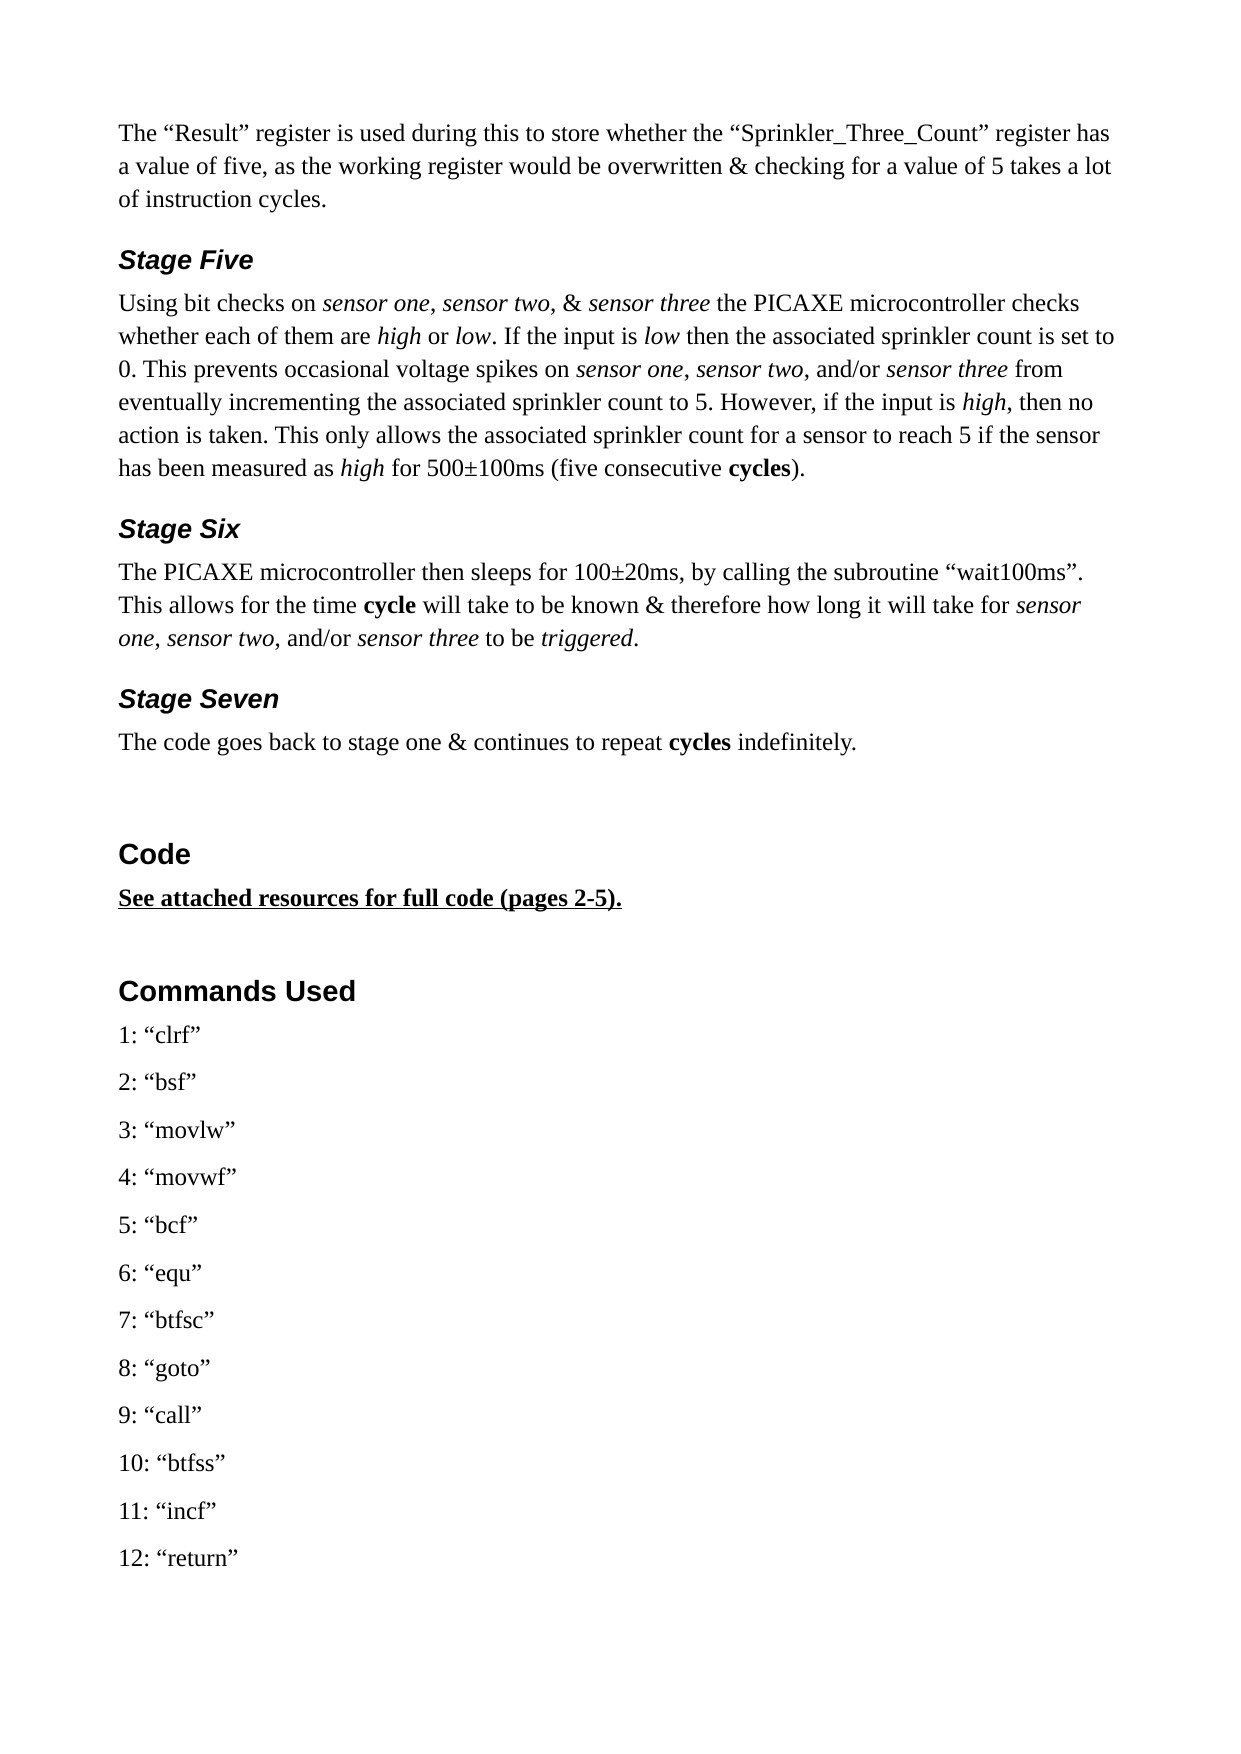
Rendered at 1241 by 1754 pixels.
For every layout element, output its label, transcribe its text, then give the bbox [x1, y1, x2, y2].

subtitle Stage Five [118, 244, 1122, 276]
text 10: “btfss” [118, 1448, 1122, 1477]
subtitle Stage Seven [118, 683, 1122, 714]
text 11: “incf” [118, 1496, 1122, 1524]
text 2: “bsf” [118, 1067, 1122, 1096]
text The “Result” register is used during this to store whether the “Sprinkler_Three_Count” register has a value of five, as the working register would be overwritten & checking for a value of 5 takes a lot of instruction cycles. [118, 118, 1122, 213]
text 5: “bcf” [118, 1210, 1122, 1239]
text The code goes back to stage one & continues to repeat cycles indefinitely. [118, 727, 1122, 756]
text 1: “clrf” [118, 1020, 1122, 1048]
subtitle Code [118, 837, 1122, 870]
text 3: “movlw” [118, 1115, 1122, 1144]
text 7: “btfsc” [118, 1305, 1122, 1334]
subtitle Stage Six [118, 513, 1122, 544]
subtitle Commands Used [118, 974, 1122, 1007]
text The PICAXE microcontroller then sleeps for 100±20ms, by calling the subroutine “wait100ms”. This allows for the time cycle will take to be known & therefore how long it will take for sensor one, sensor two, and/or sensor three to be triggered. [118, 557, 1122, 652]
text Using bit checks on sensor one, sensor two, & sensor three the PICAXE microcontroller checks whether each of them are high or low. If the input is low then the associated sprinkler count is set to 0. This prevents occasional voltage spikes on sensor one, sensor two, and/or sensor three from eventually incrementing the associated sprinkler count to 5. However, if the input is high, then no action is taken. This only allows the associated sprinkler count for a sensor to reach 5 if the sensor has been measured as high for 500±100ms (five consecutive cycles). [118, 288, 1122, 482]
text 4: “movwf” [118, 1162, 1122, 1191]
text 12: “return” [118, 1543, 1122, 1572]
text 8: “goto” [118, 1353, 1122, 1382]
text See attached resources for full code (pages 2-5). [118, 883, 1122, 911]
text 6: “equ” [118, 1258, 1122, 1286]
text 9: “call” [118, 1401, 1122, 1429]
